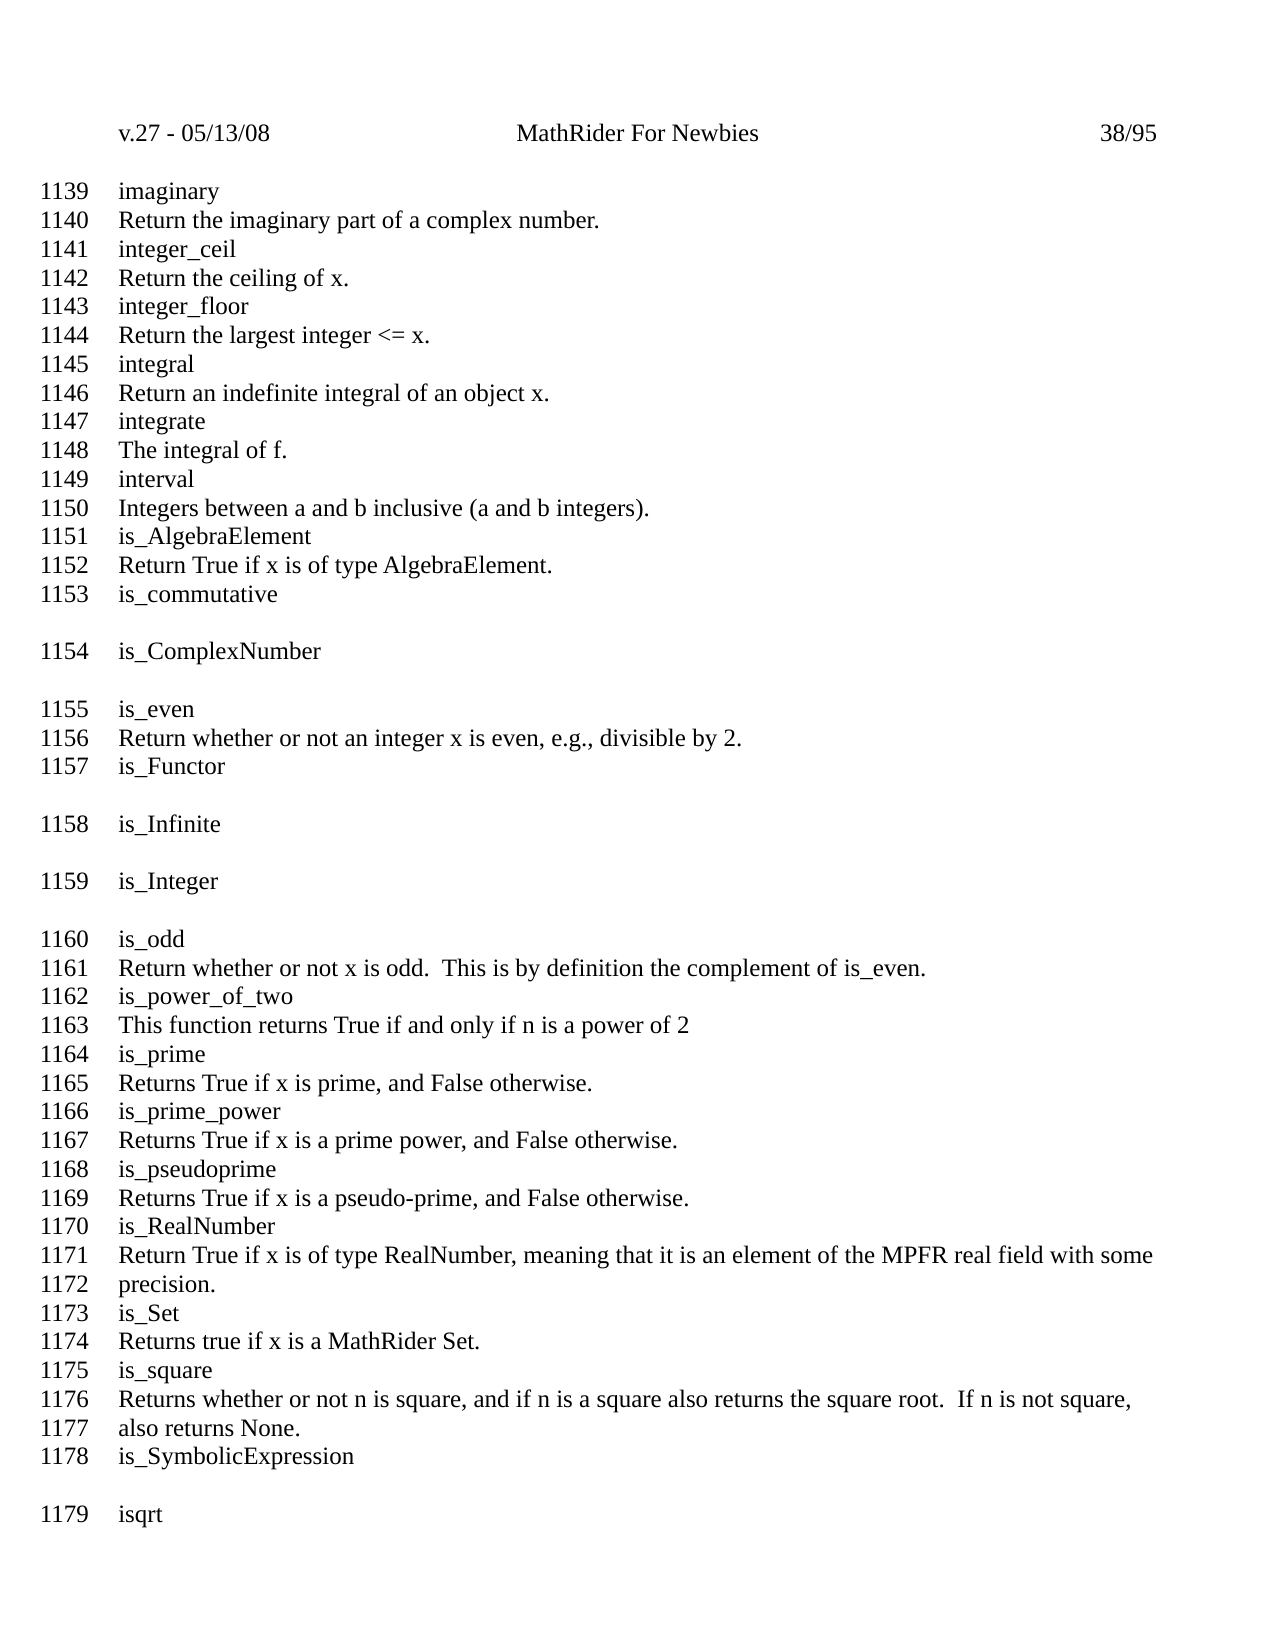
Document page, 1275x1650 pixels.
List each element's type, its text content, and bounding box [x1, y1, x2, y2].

text integer_ceil [118, 234, 1157, 263]
text is_prime_power [118, 1096, 1157, 1125]
text Return whether or not an integer x is even, e.g., divisible by 2. [118, 723, 1157, 751]
text Returns True if x is a prime power, and False otherwise. [118, 1125, 1157, 1154]
text Return the imaginary part of a complex number. [118, 205, 1157, 234]
text is_Integer [118, 866, 1157, 895]
text is_Set [118, 1298, 1157, 1326]
text is_RealNumber [118, 1211, 1157, 1240]
text interval [118, 464, 1157, 493]
text Return the ceiling of x. [118, 263, 1157, 291]
text is_Functor [118, 751, 1157, 780]
text Return an indefinite integral of an object x. [118, 378, 1157, 406]
text Returns true if x is a MathRider Set. [118, 1326, 1157, 1355]
text integer_floor [118, 291, 1157, 320]
text imaginary [118, 176, 1157, 205]
text Return True if x is of type RealNumber, meaning that it is an element of the MPFR real field with some precision. [118, 1240, 1157, 1298]
text is_Infinite [118, 809, 1157, 838]
text is_square [118, 1355, 1157, 1384]
text integrate [118, 406, 1157, 435]
text isqrt [118, 1499, 1157, 1528]
text integral [118, 349, 1157, 378]
text Returns whether or not n is square, and if n is a square also returns the square root. If n is not square, also returns None. [118, 1384, 1157, 1441]
text Return the largest integer <= x. [118, 320, 1157, 349]
text is_even [118, 694, 1157, 723]
text is_odd [118, 924, 1157, 953]
text Integers between a and b inclusive (a and b integers). [118, 493, 1157, 521]
text is_prime [118, 1039, 1157, 1068]
text This function returns True if and only if n is a power of 2 [118, 1010, 1157, 1039]
text Return True if x is of type AlgebraElement. [118, 550, 1157, 579]
text is_power_of_two [118, 981, 1157, 1010]
text Returns True if x is prime, and False otherwise. [118, 1068, 1157, 1096]
text The integral of f. [118, 435, 1157, 464]
text is_ComplexNumber [118, 636, 1157, 665]
text Returns True if x is a pseudo-prime, and False otherwise. [118, 1183, 1157, 1211]
text is_AlgebraElement [118, 521, 1157, 550]
text Return whether or not x is odd. This is by definition the complement of is_even. [118, 953, 1157, 981]
text is_SymbolicExpression [118, 1441, 1157, 1470]
text is_pseudoprime [118, 1154, 1157, 1183]
text is_commutative [118, 579, 1157, 608]
